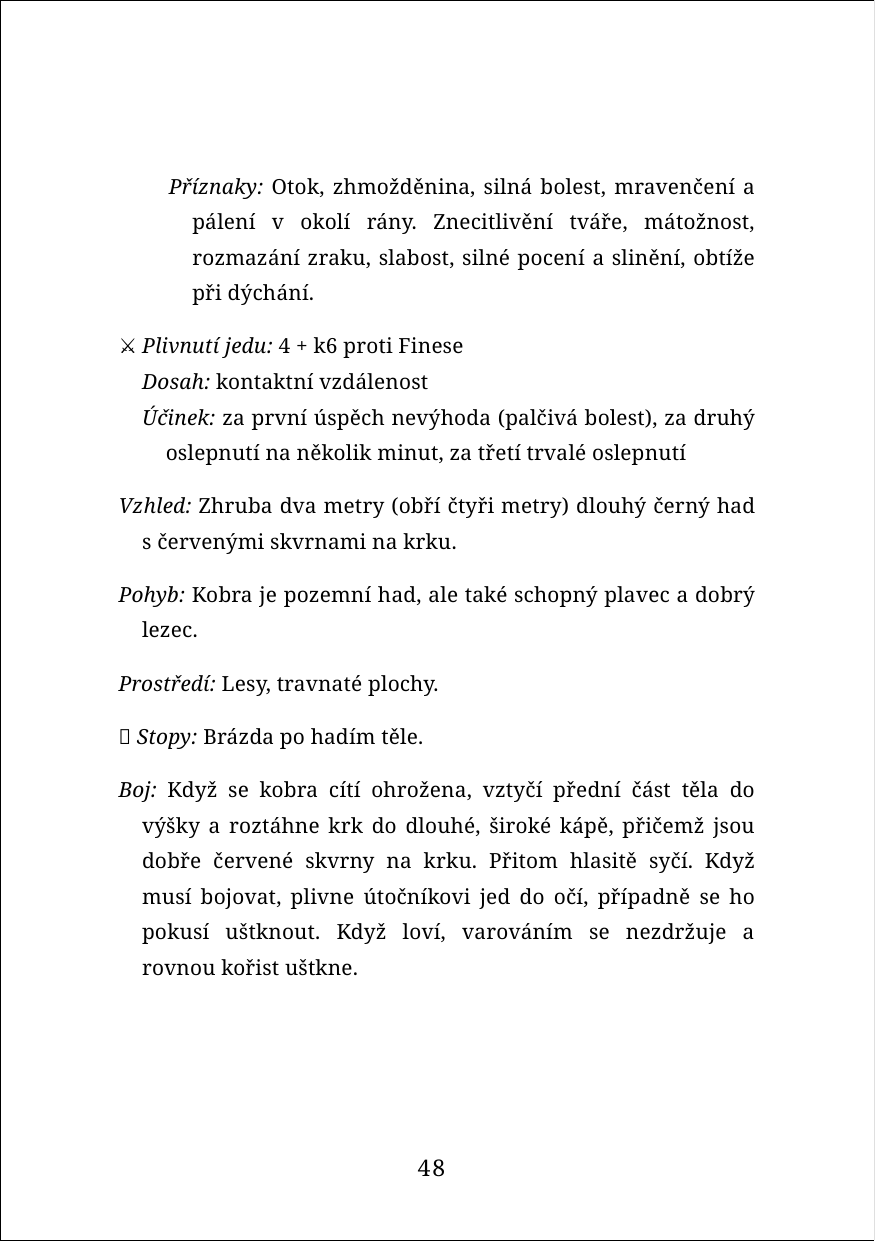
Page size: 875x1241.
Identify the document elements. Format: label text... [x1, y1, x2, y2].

text Boj: Když se kobra cítí ohrožena, vztyčí přední část těla do výšky a roztáhne krk do dlouhé, široké kápě, přičemž jsou dobře červené skvrny na krku. Přitom hlasitě syčí. Když musí bojovat, plivne útočníkovi jed do očí, případně se ho pokusí uštknout. Když loví, varováním se nezdržuje a rovnou kořist uštkne. [118, 775, 756, 981]
text 👣 Stopy: Brázda po hadím těle. [118, 722, 756, 751]
text Prostředí: Lesy, travnaté plochy. [118, 669, 756, 697]
text Dosah: kontaktní vzdálenost [142, 367, 756, 396]
text Účinek: za první úspěch nevýhoda (palčivá bolest), za druhý oslepnutí na několik minut, za třetí trvalé oslepnutí [142, 403, 756, 467]
text Příznaky: Otok, zhmožděnina, silná bolest, mravenčení a pálení v okolí rány. Znecitlivění tváře, mátožnost, rozmazání zraku, slabost, silné pocení a slinění, obtíže při dýchání. [168, 172, 756, 307]
text ⚔ Plivnutí jedu: 4 + k6 proti Finese [118, 332, 756, 360]
text Pohyb: Kobra je pozemní had, ale také schopný plavec a dobrý lezec. [118, 580, 756, 644]
text Vzhled: Zhruba dva metry (obří čtyři metry) dlouhý černý had s červenými skvrnami na krku. [118, 491, 756, 555]
